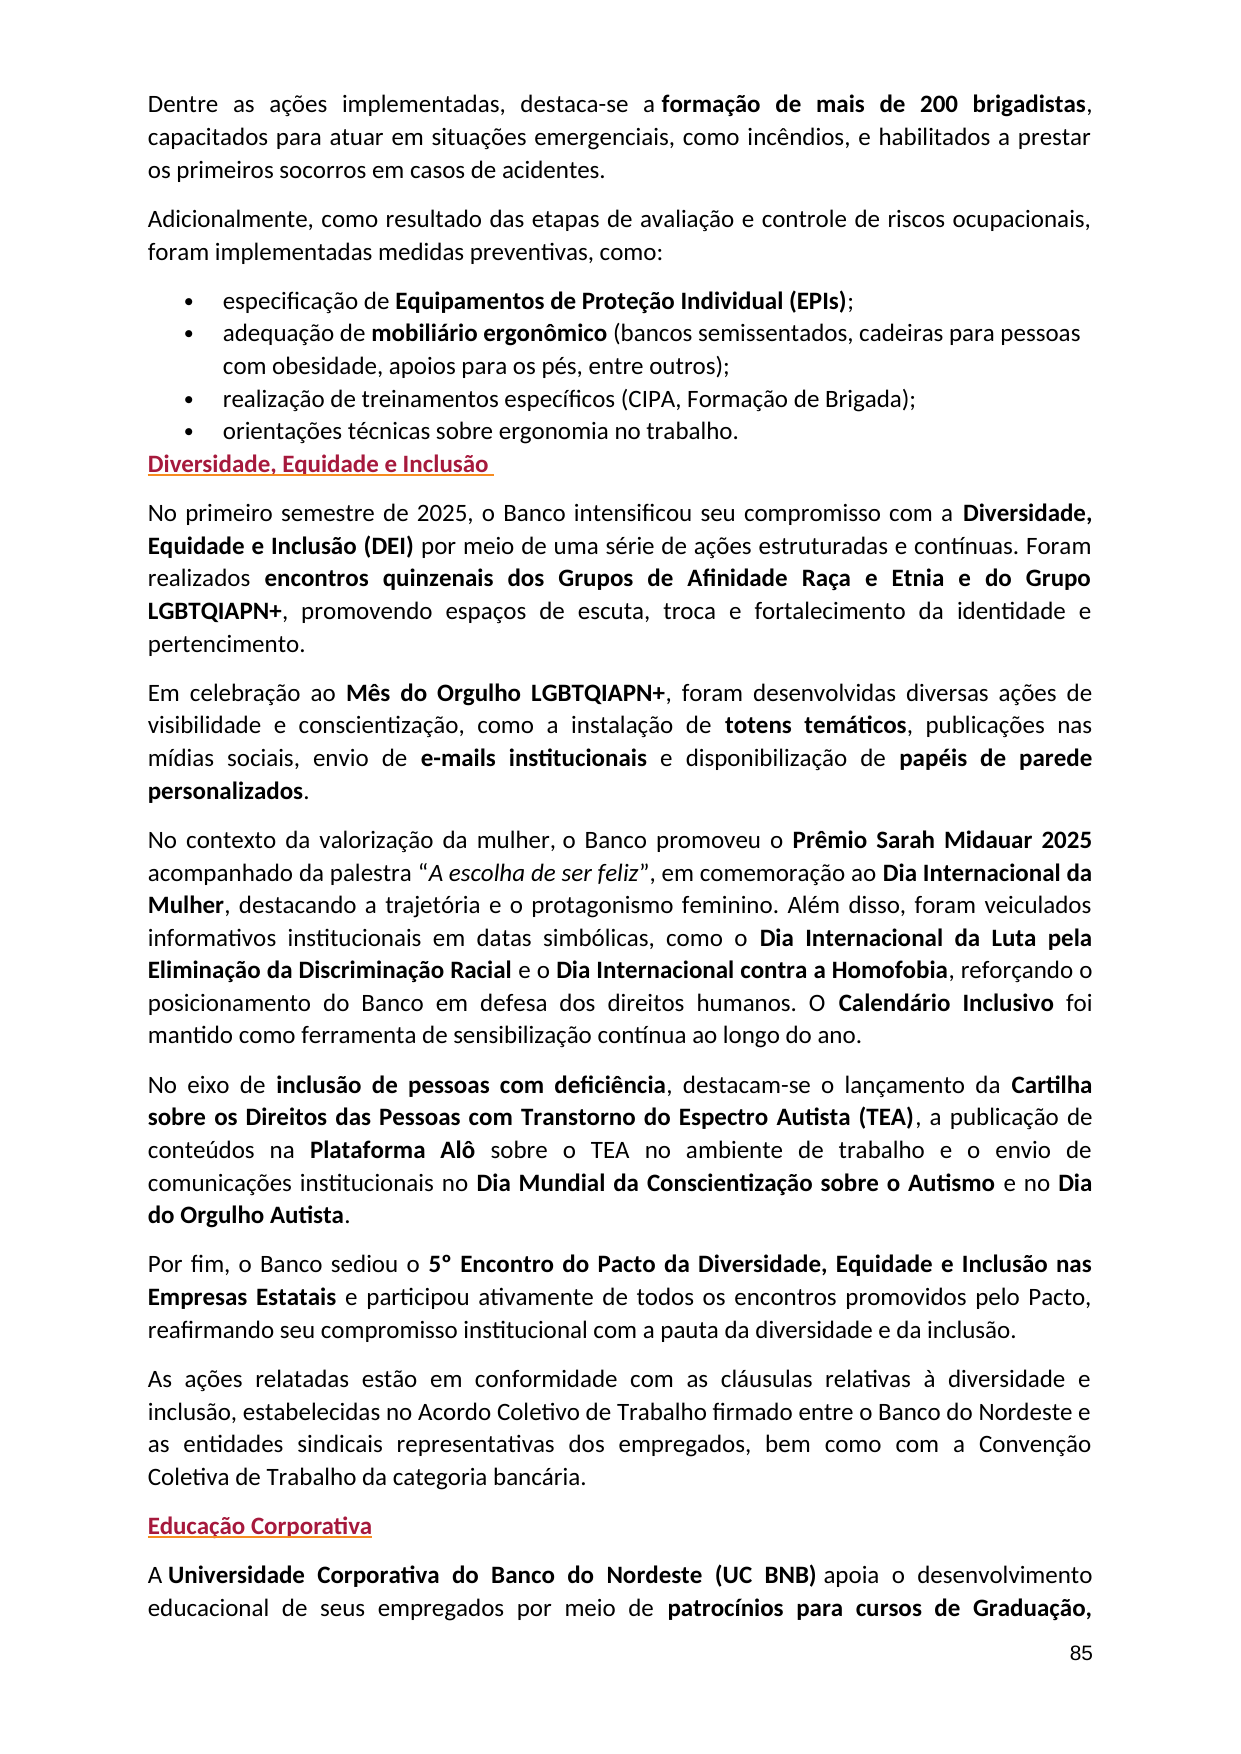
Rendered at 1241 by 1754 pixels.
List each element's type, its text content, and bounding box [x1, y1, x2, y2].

list realização de treinamentos específicos (CIPA, Formação de Brigada); [185, 383, 1092, 413]
text No primeiro semestre de 2025, o Banco intensificou seu compromisso com a Diversidade, Equidade e Inclusão (DEI) por meio de uma série de ações estruturadas e contínuas. Foram realizados encontros quinzenais dos Grupos de Afinidade Raça e Etnia e do Grupo LGBTQIAPN+, promovendo espaços de escuta, troca e fortalecimento da identidade e pertencimento. [148, 497, 1092, 658]
text As ações relatadas estão em conformidade com as cláusulas relativas à diversidade e inclusão, estabelecidas no Acordo Coletivo de Trabalho firmado entre o Banco do Nordeste e as entidades sindicais representativas dos empregados, bem como com a Convenção Coletiva de Trabalho da categoria bancária. [148, 1363, 1092, 1491]
text Por fim, o Banco sediou o 5º Encontro do Pacto da Diversidade, Equidade e Inclusão nas Empresas Estatais e participou ativamente de todos os encontros promovidos pelo Pacto, reafirmando seu compromisso institucional com a pauta da diversidade e da inclusão. [148, 1249, 1092, 1344]
list orientações técnicas sobre ergonomia no trabalho. [185, 415, 1092, 446]
text Dentre as ações implementadas, destaca-se a formação de mais de 200 brigadistas, capacitados para atuar em situações emergenciais, como incêndios, e habilitados a prestar os primeiros socorros em casos de acidentes. [148, 89, 1092, 184]
text No eixo de inclusão de pessoas com deficiência, destacam-se o lançamento da Cartilha sobre os Direitos das Pessoas com Transtorno do Espectro Autista (TEA), a publicação de conteúdos na Plataforma Alô sobre o TEA no ambiente de trabalho e o envio de comunicações institucionais no Dia Mundial da Conscientização sobre o Autismo e no Dia do Orgulho Autista. [148, 1069, 1092, 1230]
text Educação Corporativa [148, 1510, 1092, 1541]
list especificação de Equipamentos de Proteção Individual (EPIs); [185, 285, 1092, 316]
text Adicionalmente, como resultado das etapas de avaliação e controle de riscos ocupacionais, foram implementadas medidas preventivas, como: [148, 203, 1092, 266]
text No contexto da valorização da mulher, o Banco promoveu o Prêmio Sarah Midauar 2025 acompanhado da palestra “A escolha de ser feliz”, em comemoração ao Dia Internacional da Mulher, destacando a trajetória e o protagonismo feminino. Além disso, foram veiculados informativos institucionais em datas simbólicas, como o Dia Internacional da Luta pela Eliminação da Discriminação Racial e o Dia Internacional contra a Homofobia, reforçando o posicionamento do Banco em defesa dos direitos humanos. O Calendário Inclusivo foi mantido como ferramenta de sensibilização contínua ao longo do ano. [148, 824, 1092, 1050]
text Em celebração ao Mês do Orgulho LGBTQIAPN+, foram desenvolvidas diversas ações de visibilidade e conscientização, como a instalação de totens temáticos, publicações nas mídias sociais, envio de e-mails institucionais e disponibilização de papéis de parede personalizados. [148, 677, 1092, 805]
text A Universidade Corporativa do Banco do Nordeste (UC BNB) apoia o desenvolvimento educacional de seus empregados por meio de patrocínios para cursos de Graduação, [148, 1559, 1092, 1623]
list adequação de mobiliário ergonômico (bancos semissentados, cadeiras para pessoas com obesidade, apoios para os pés, entre outros); [185, 318, 1092, 381]
text Diversidade, Equidade e Inclusão [148, 448, 1092, 478]
